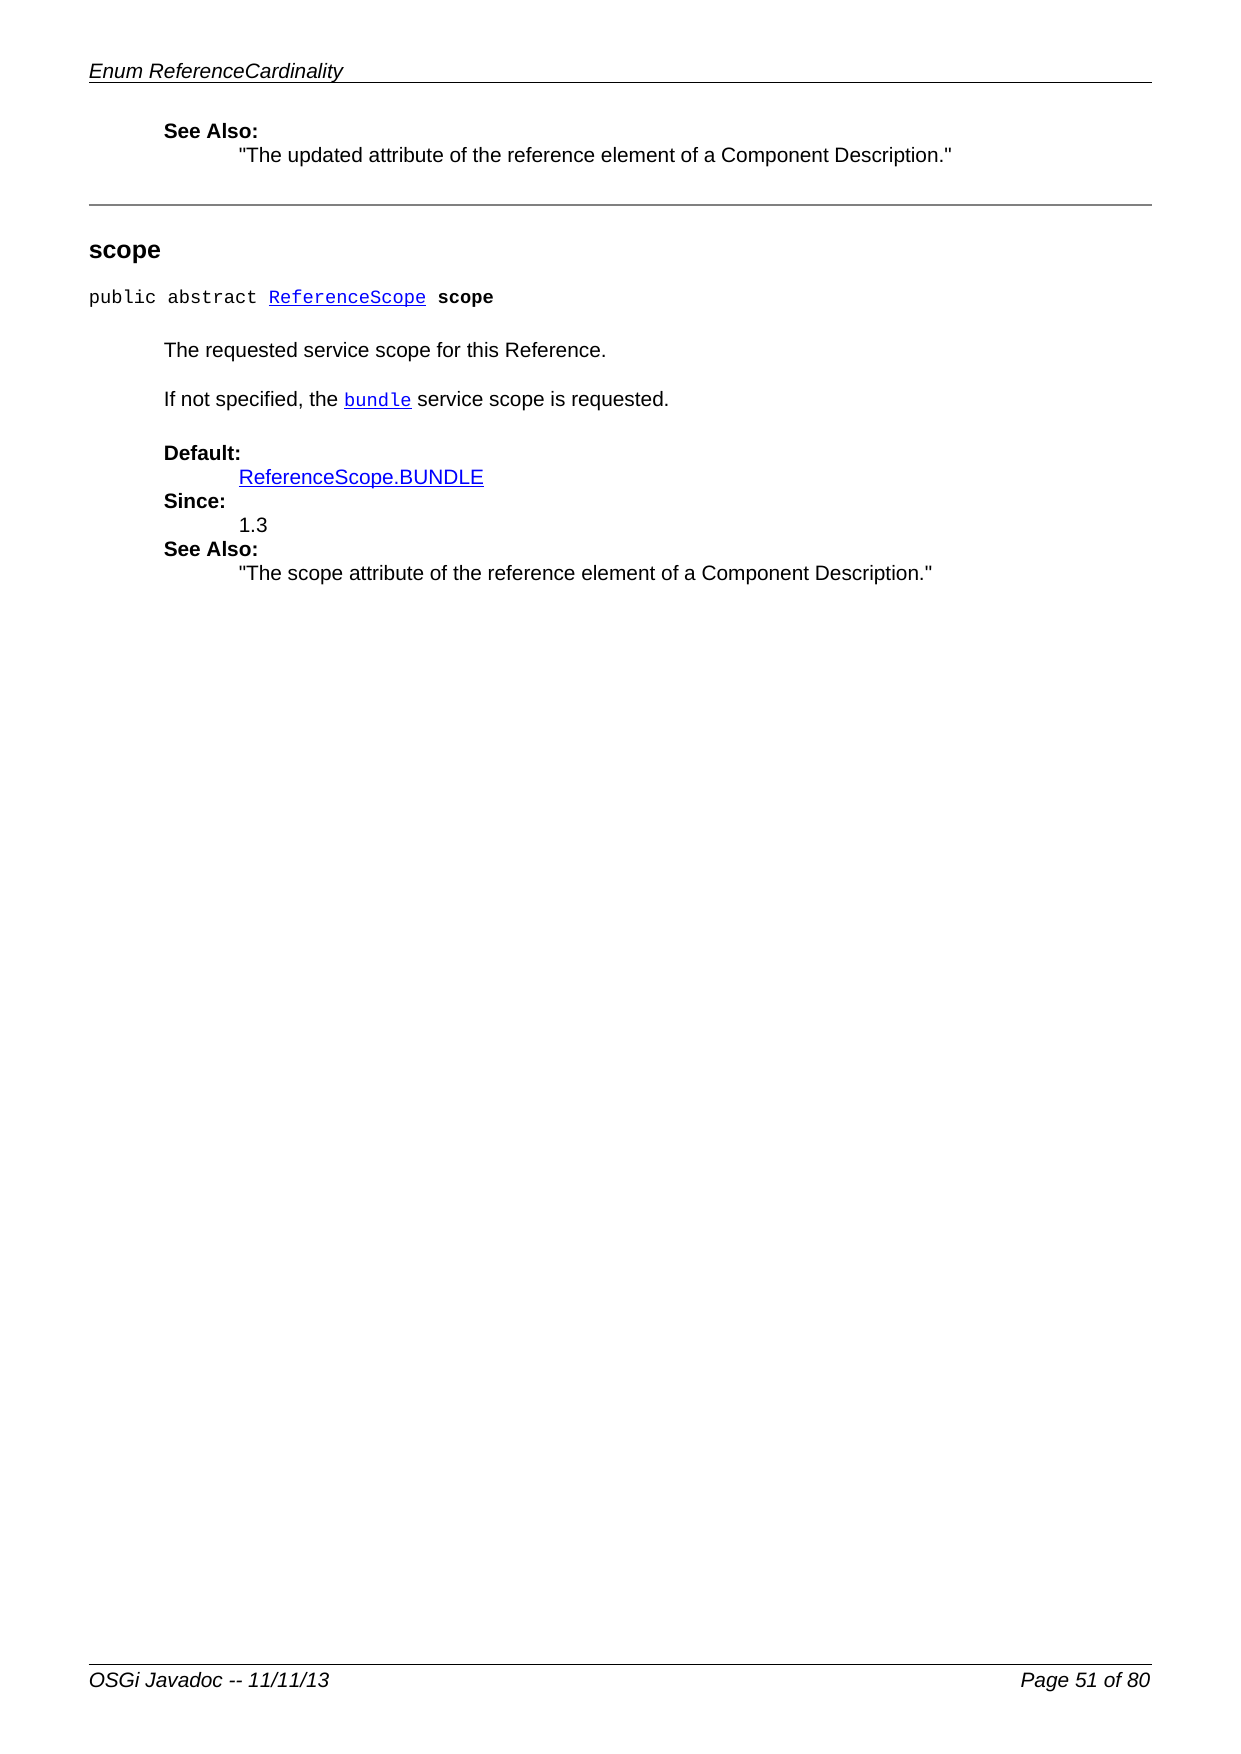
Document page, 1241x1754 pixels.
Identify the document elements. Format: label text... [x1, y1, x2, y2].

text Since: [163, 489, 1152, 513]
text ReferenceScope.BUNDLE [238, 465, 1152, 489]
text 1.3 [238, 513, 1152, 537]
text "The updated attribute of the reference element of a Component Description." [238, 142, 1152, 166]
text Default: [163, 441, 1152, 465]
text public abstract ReferenceScope scope [88, 287, 1152, 309]
text See Also: [163, 537, 1152, 561]
subtitle scope [88, 234, 1152, 263]
text The requested service scope for this Reference. [163, 338, 1152, 362]
text If not specified, the bundle service scope is requested. [163, 387, 1152, 412]
text "The scope attribute of the reference element of a Component Description." [238, 561, 1152, 585]
text See Also: [163, 118, 1152, 142]
